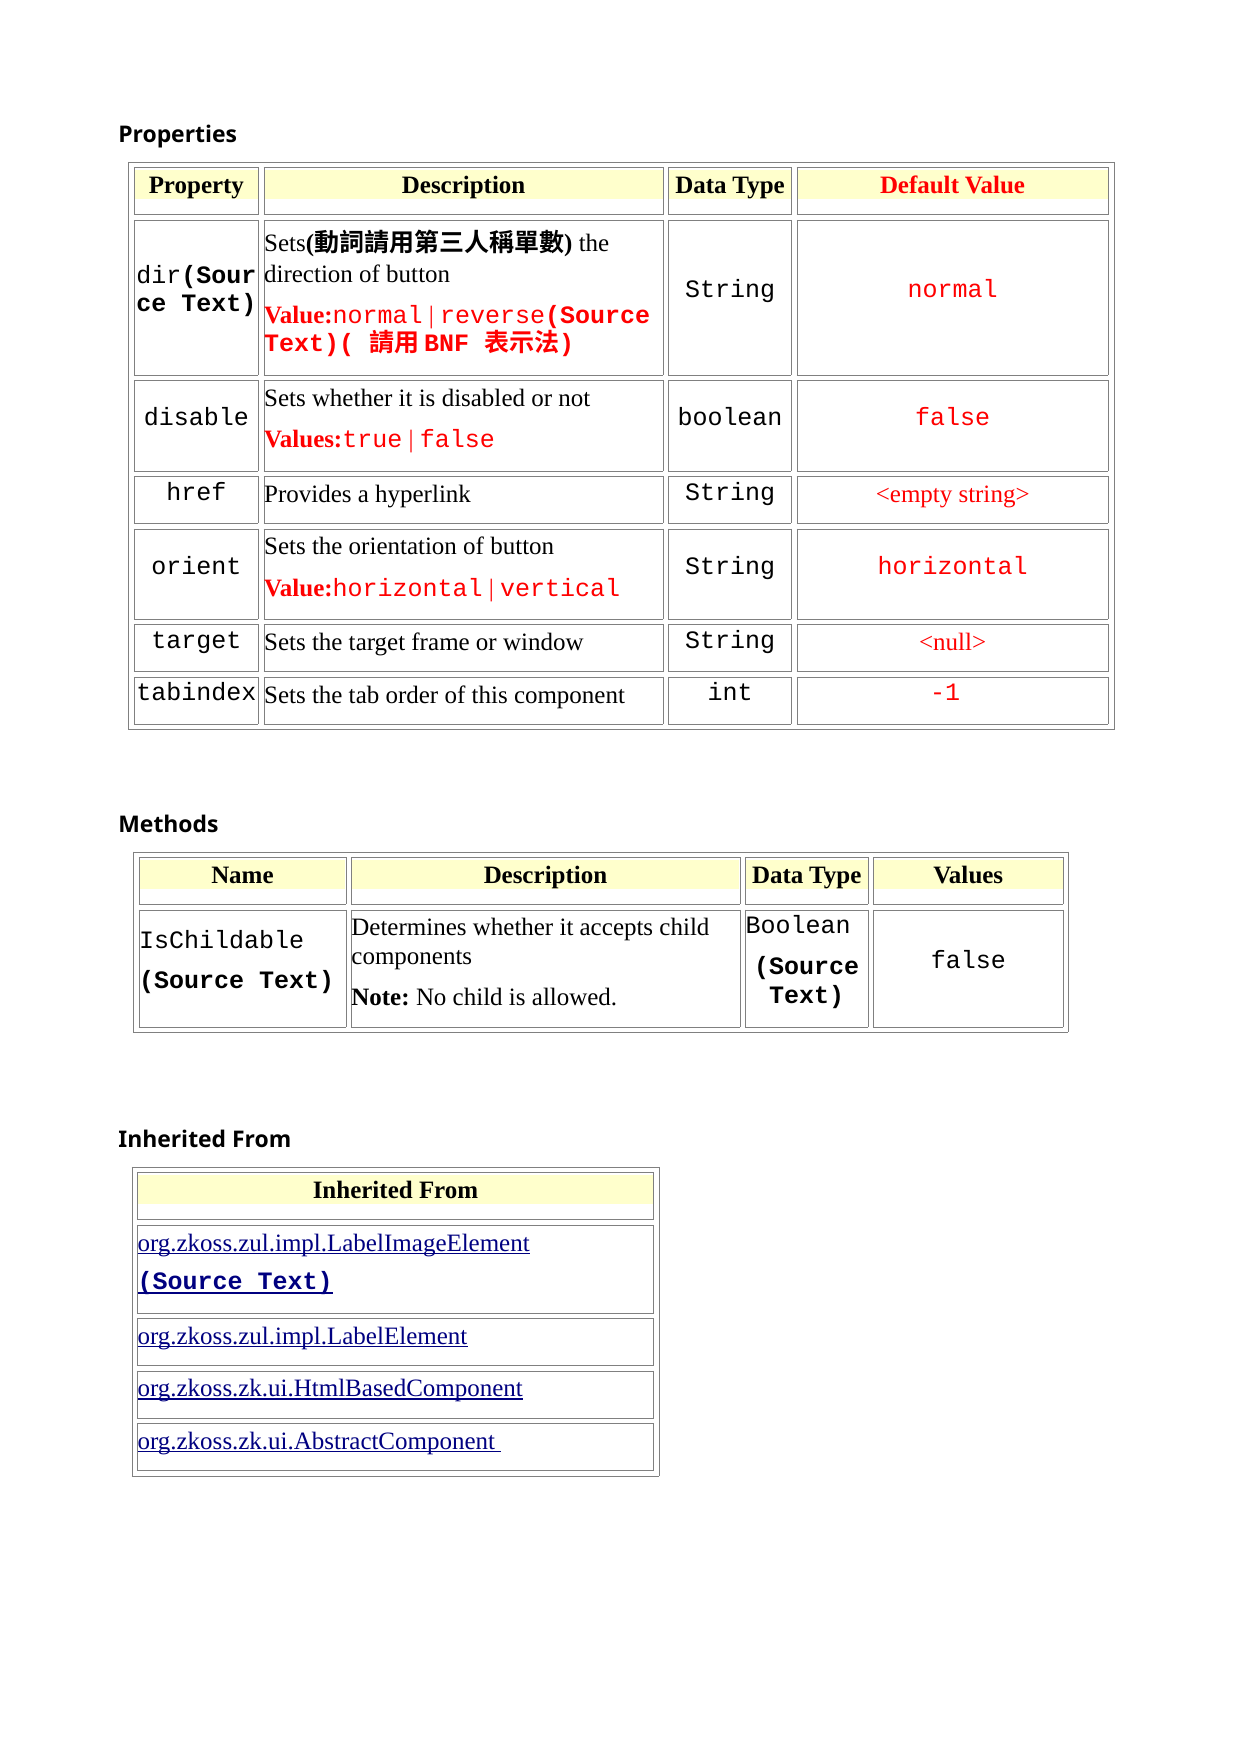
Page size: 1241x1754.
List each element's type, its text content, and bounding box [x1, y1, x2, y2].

table_cell target [131, 619, 261, 671]
table_cell Sets(動詞請用第三人稱單數) the direction of button Value:normal | reverse(Source Text)( 請用BNF 表示法) [261, 214, 666, 375]
table_cell false [794, 375, 1111, 471]
table_cell -1 [794, 671, 1111, 724]
table_cell horizontal [794, 523, 1111, 619]
table_cell String [666, 523, 794, 619]
table_cell String [666, 619, 794, 671]
subtitle Properties [118, 118, 1122, 149]
table_header Data Type [743, 853, 871, 904]
table_cell normal [794, 214, 1111, 375]
table_header Values [871, 853, 1066, 904]
table_header Property [131, 163, 261, 214]
table_cell org.zkoss.zk.ui.HtmlBasedComponent [134, 1365, 656, 1418]
table_header Description [348, 853, 742, 904]
table_cell Provides a hyperlink [261, 471, 666, 523]
table_cell IsChildable (Source Text) [136, 904, 348, 1027]
table_cell dir(Source Text) [131, 214, 261, 375]
table_cell false [871, 904, 1066, 1027]
table_cell href [131, 471, 261, 523]
table_header Description [261, 163, 666, 214]
table_header Name [136, 853, 348, 904]
table_cell <empty string> [794, 471, 1111, 523]
table_header Data Type [666, 163, 794, 214]
table_cell org.zkoss.zul.impl.LabelElement [134, 1313, 656, 1365]
table_header Default Value [794, 163, 1111, 214]
table_cell org.zkoss.zk.ui.AbstractComponent [134, 1418, 656, 1470]
table_cell Sets the tab order of this component [261, 671, 666, 724]
subtitle Methods [118, 808, 1122, 839]
table_cell disable [131, 375, 261, 471]
subtitle Inherited From [118, 1123, 1122, 1154]
table_cell tabindex [131, 671, 261, 724]
table_cell <null> [794, 619, 1111, 671]
table_cell Determines whether it accepts child components Note: No child is allowed. [348, 904, 742, 1027]
table_cell Boolean (Source Text) [743, 904, 871, 1027]
table_cell String [666, 471, 794, 523]
table_cell boolean [666, 375, 794, 471]
table_cell Sets the orientation of button Value:horizontal | vertical [261, 523, 666, 619]
table_cell Sets whether it is disabled or not Values:true | false [261, 375, 666, 471]
table_cell int [666, 671, 794, 724]
table_header Inherited From [134, 1168, 656, 1219]
table_cell String [666, 214, 794, 375]
table_cell org.zkoss.zul.impl.LabelImageElement (Source Text) [134, 1219, 656, 1313]
table_cell orient [131, 523, 261, 619]
table_cell Sets the target frame or window [261, 619, 666, 671]
